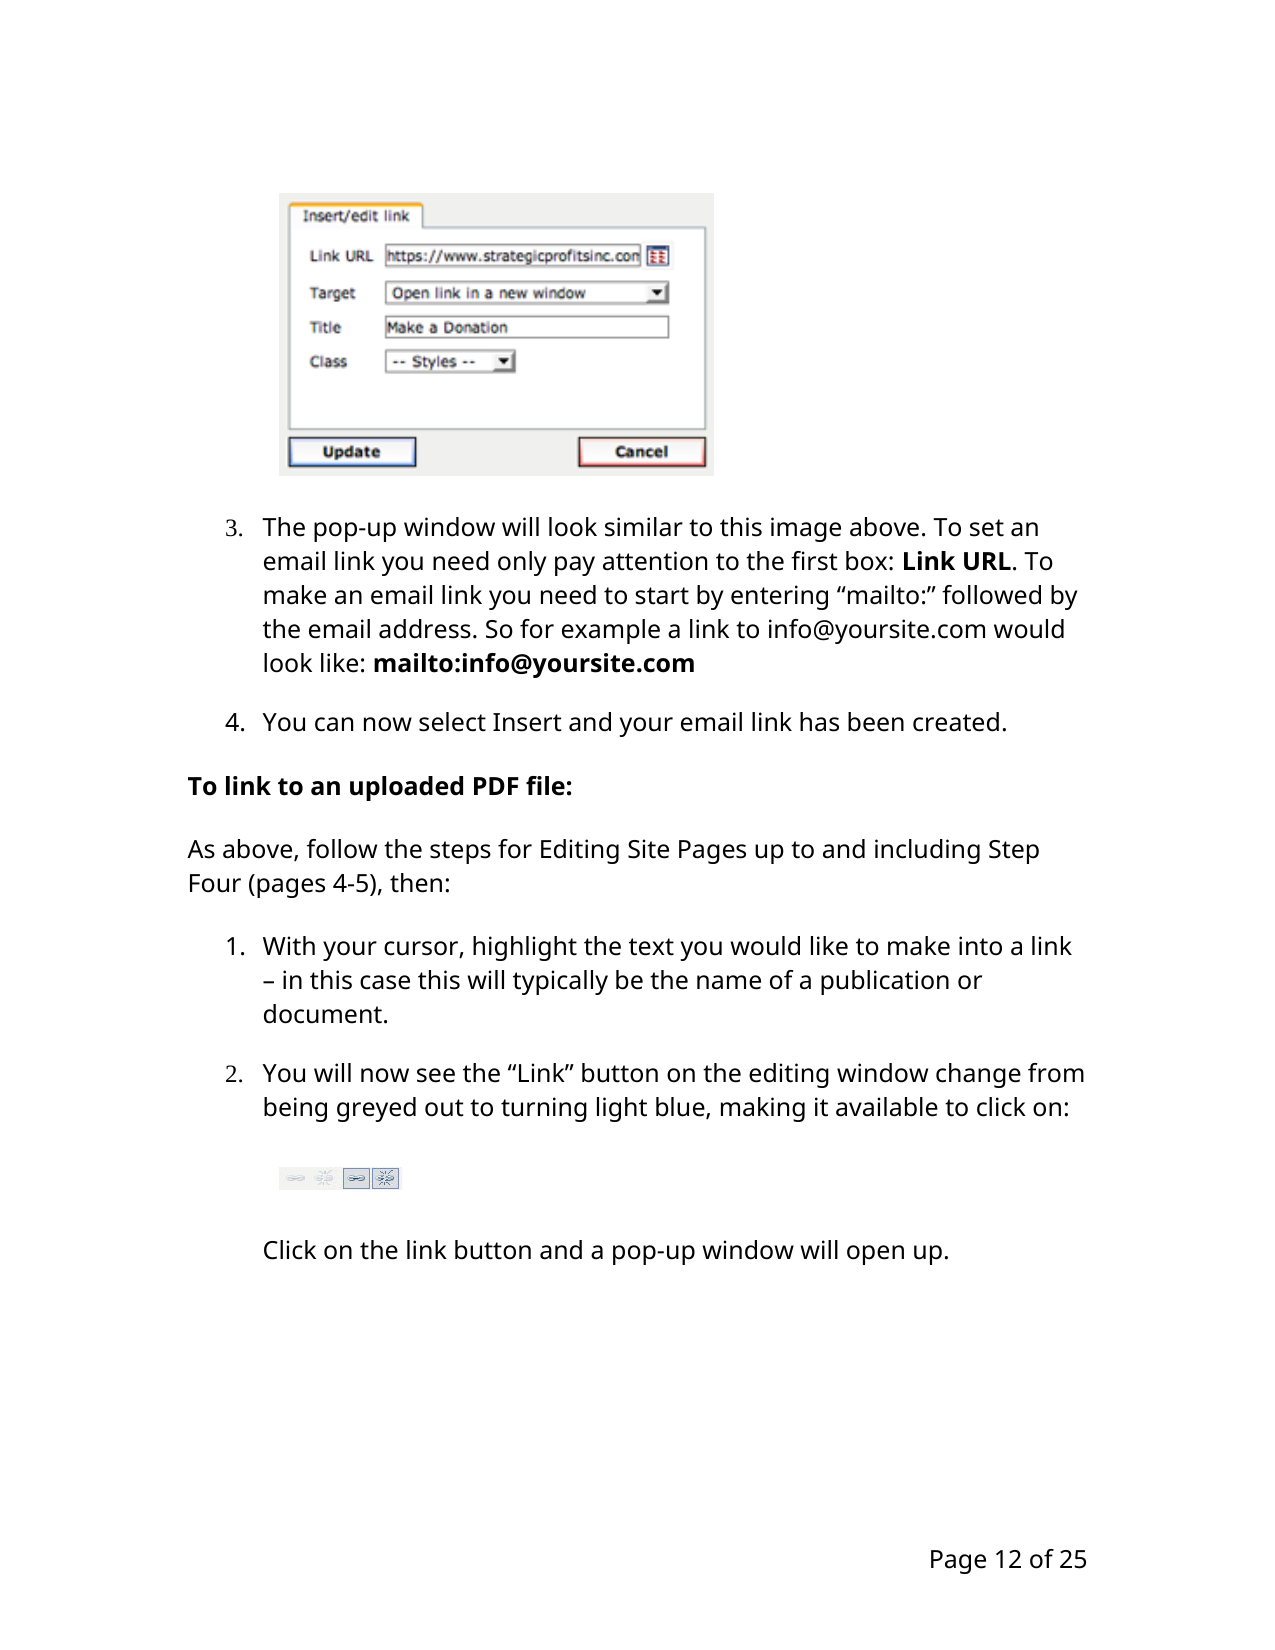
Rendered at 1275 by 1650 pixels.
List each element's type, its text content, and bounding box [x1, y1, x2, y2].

picture [279, 193, 714, 476]
list You can now select Insert and your email link has been created. [225, 705, 1087, 739]
text To link to an uploaded PDF file: [187, 768, 1087, 802]
text As above, follow the steps for Editing Site Pages up to and including Step Four (pages 4-5), then: [187, 831, 1087, 899]
picture [279, 1167, 403, 1190]
list You will now see the “Link” button on the editing window change from being greyed out to turning light blue, making it available to click on: Click on the link button and a pop-up window will open up. [225, 1056, 1087, 1267]
list With your cursor, highlight the text you would like to make into a link – in this case this will typically be the name of a publication or document. [225, 929, 1087, 1031]
list The pop-up window will look similar to this image above. To set an email link you need only pay attention to the first box: Link URL. To make an email link you need to start by entering “mailto:” followed by the email address. So for example a link to info@yoursite.com would look like: mailto:info@yoursite.com [225, 509, 1087, 680]
list [225, 150, 1087, 484]
